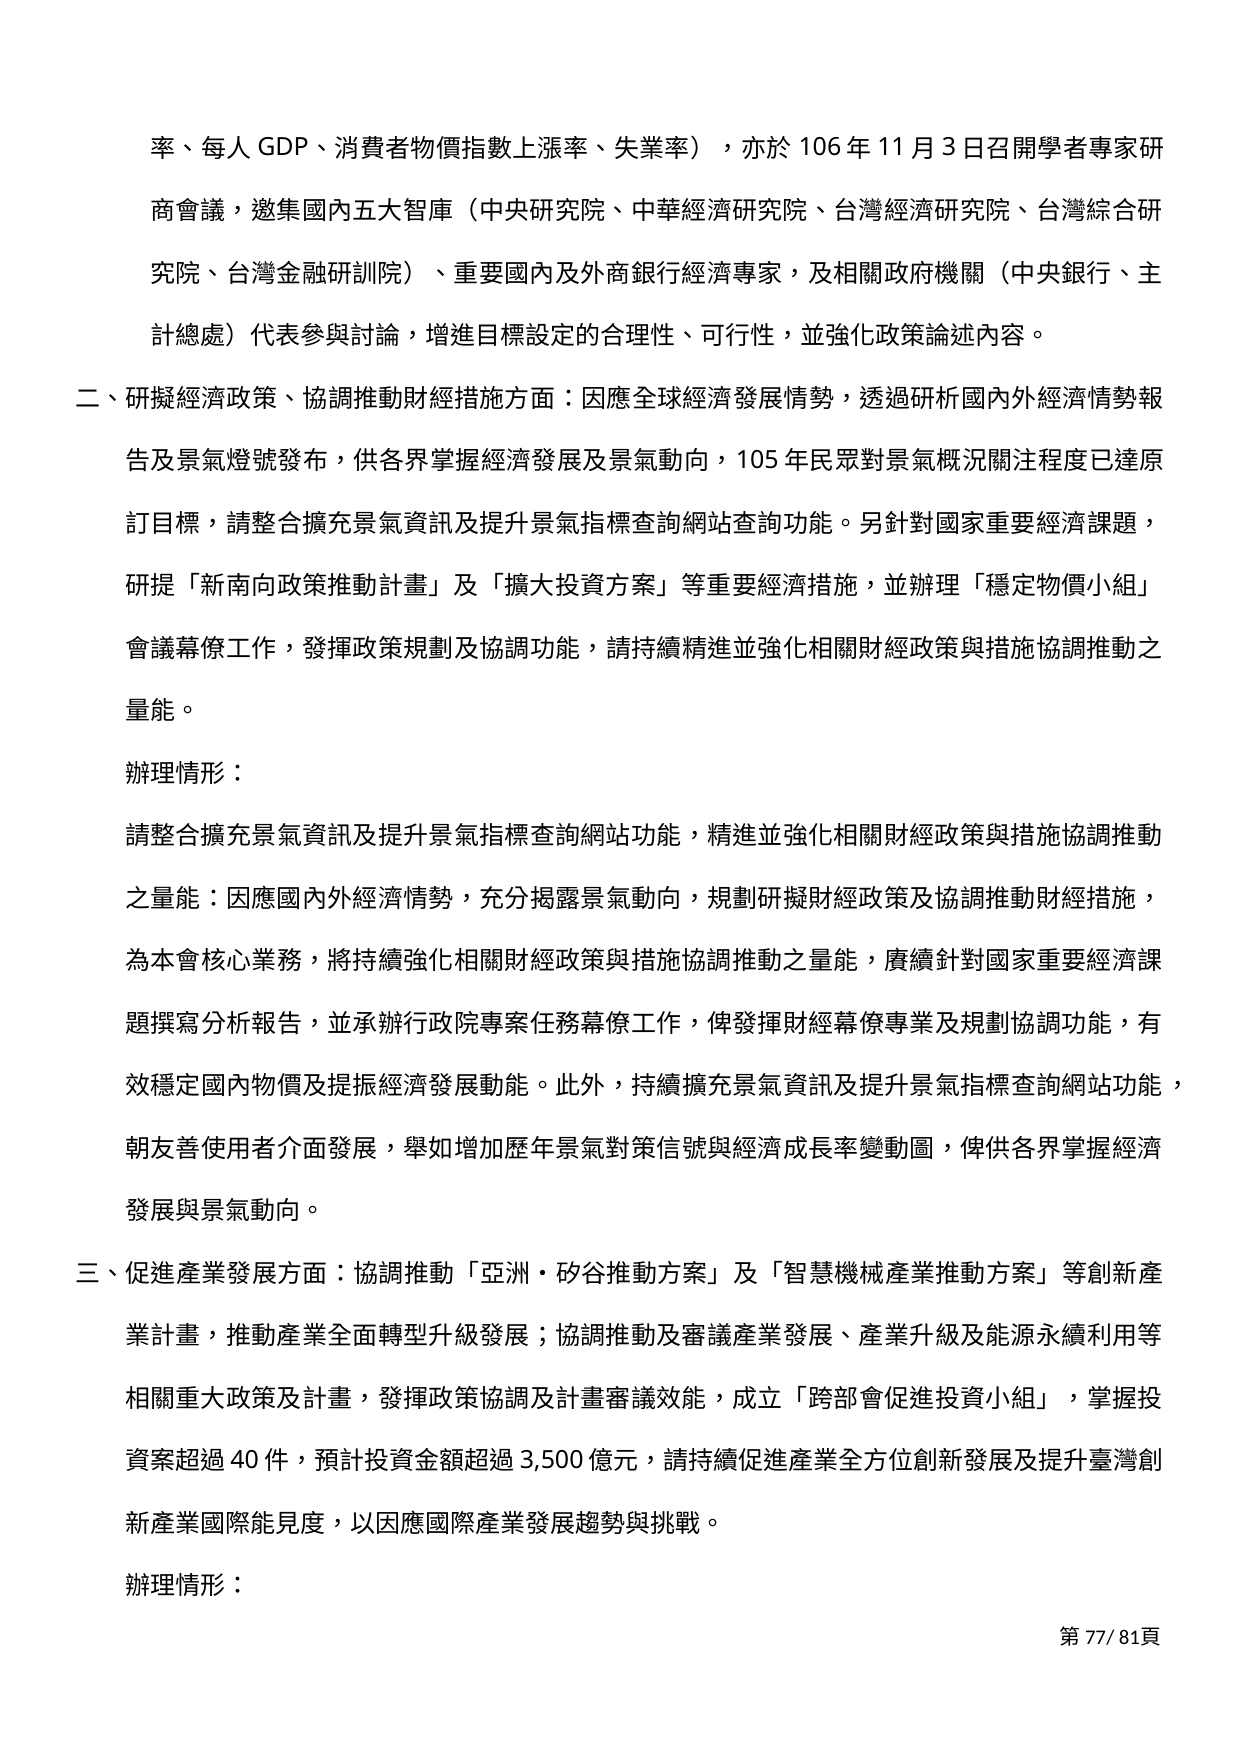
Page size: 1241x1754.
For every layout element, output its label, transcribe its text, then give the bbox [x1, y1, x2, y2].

text 辦理情形： [125, 1542, 1165, 1604]
text 二、研擬經濟政策、協調推動財經措施方面：因應全球經濟發展情勢，透過研析國內外經濟情勢報告及景氣燈號發布，供各界掌握經濟發展及景氣動向，105年民眾對景氣概況關注程度已達原訂目標，請整合擴充景氣資訊及提升景氣指標查詢網站查詢功能。另針對國家重要經濟課題，研提「新南向政策推動計畫」及「擴大投資方案」等重要經濟措施，並辦理「穩定物價小組」會議幕僚工作，發揮政策規劃及協調功能，請持續精進並強化相關財經政策與措施協調推動之量能。 [75, 354, 1165, 729]
text 率、每人GDP、消費者物價指數上漲率、失業率），亦於106年11月3日召開學者專家研商會議，邀集國內五大智庫（中央研究院、中華經濟研究院、台灣經濟研究院、台灣綜合研究院、台灣金融研訓院）、重要國內及外商銀行經濟專家，及相關政府機關（中央銀行、主計總處）代表參與討論，增進目標設定的合理性、可行性，並強化政策論述內容。 [75, 104, 1165, 354]
text 辦理情形： [125, 729, 1165, 792]
text 請整合擴充景氣資訊及提升景氣指標查詢網站功能，精進並強化相關財經政策與措施協調推動之量能：因應國內外經濟情勢，充分揭露景氣動向，規劃研擬財經政策及協調推動財經措施，為本會核心業務，將持續強化相關財經政策與措施協調推動之量能，賡續針對國家重要經濟課題撰寫分析報告，並承辦行政院專案任務幕僚工作，俾發揮財經幕僚專業及規劃協調功能，有效穩定國內物價及提振經濟發展動能。此外，持續擴充景氣資訊及提升景氣指標查詢網站功能，朝友善使用者介面發展，舉如增加歷年景氣對策信號與經濟成長率變動圖，俾供各界掌握經濟發展與景氣動向。 [125, 792, 1165, 1229]
text 三、促進產業發展方面：協調推動「亞洲•矽谷推動方案」及「智慧機械產業推動方案」等創新產業計畫，推動產業全面轉型升級發展；協調推動及審議產業發展、產業升級及能源永續利用等相關重大政策及計畫，發揮政策協調及計畫審議效能，成立「跨部會促進投資小組」，掌握投資案超過40件，預計投資金額超過3,500億元，請持續促進產業全方位創新發展及提升臺灣創新產業國際能見度，以因應國際產業發展趨勢與挑戰。 [75, 1229, 1165, 1542]
